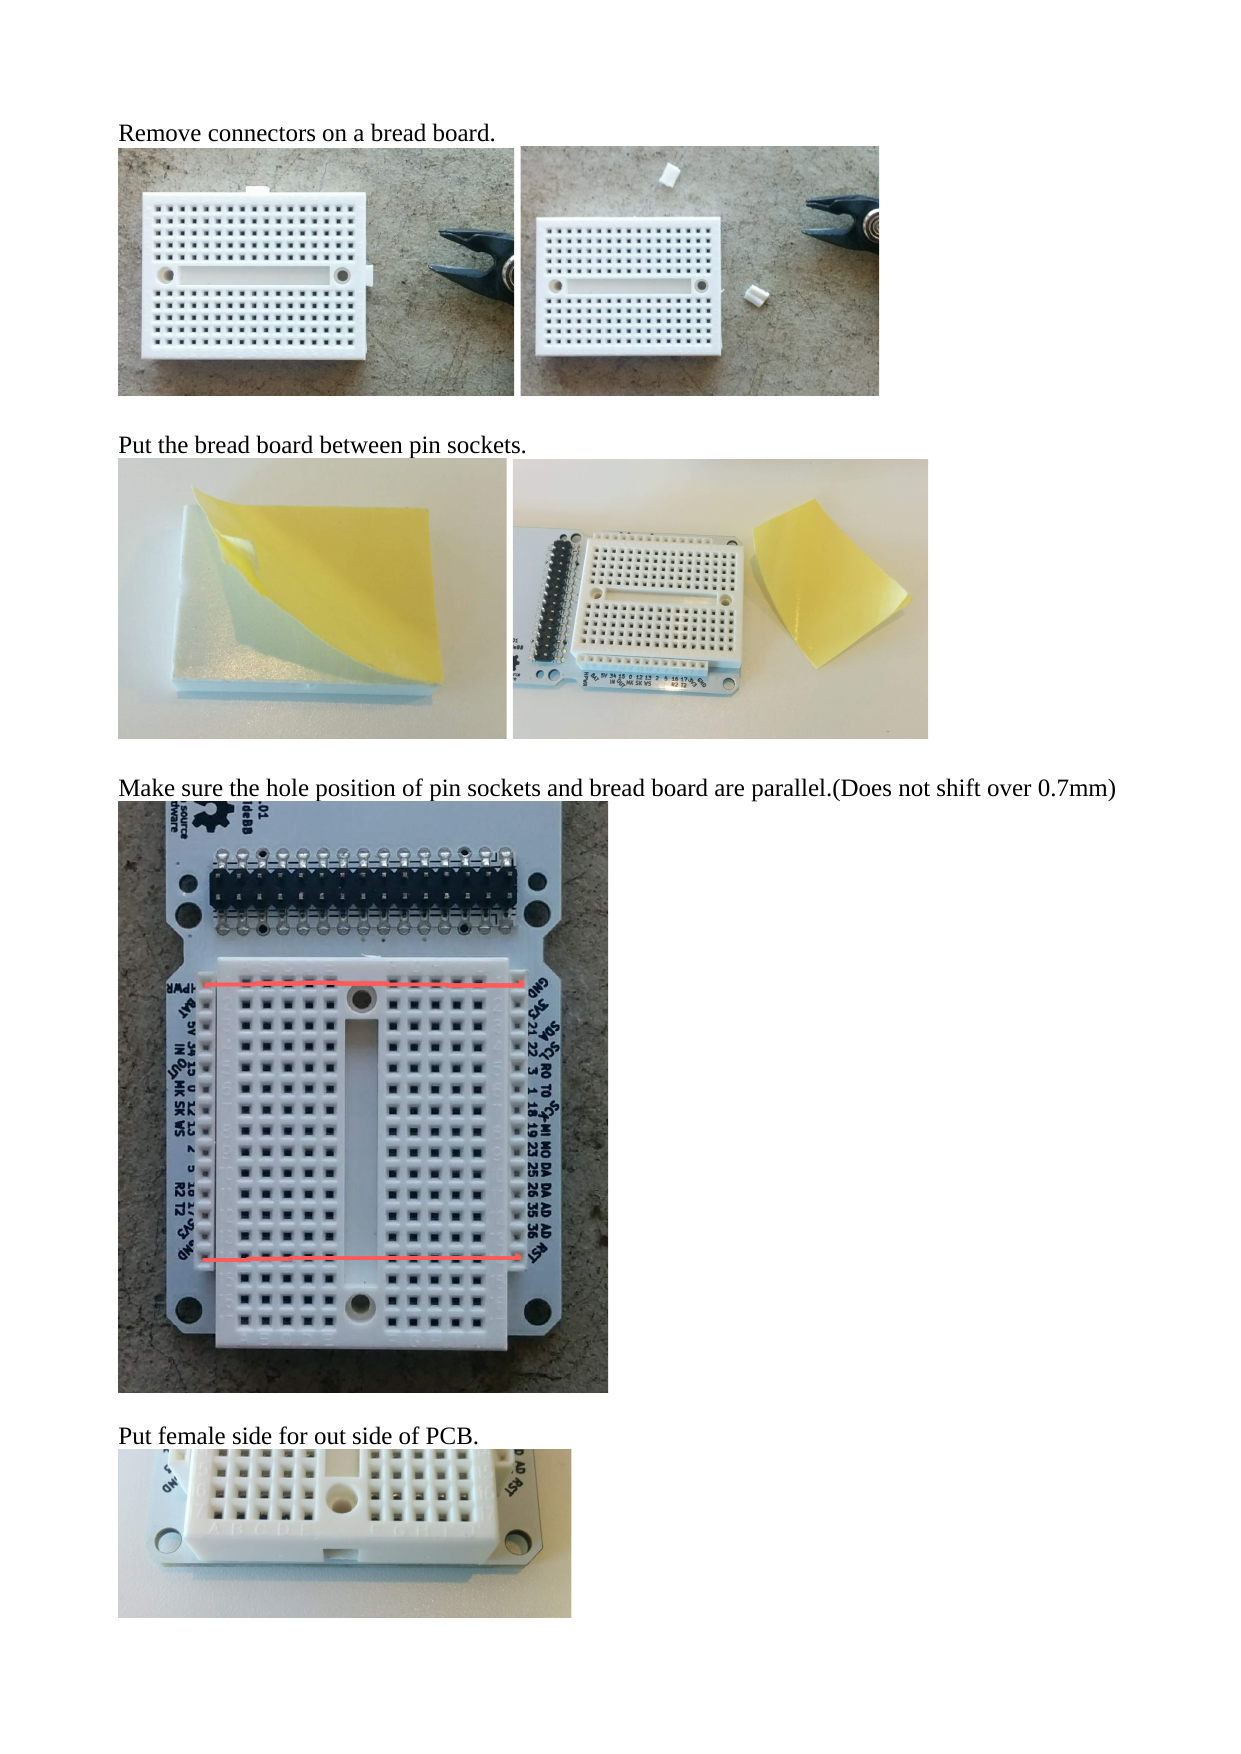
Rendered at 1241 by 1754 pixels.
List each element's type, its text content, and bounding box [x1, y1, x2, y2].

picture [520, 146, 880, 396]
picture [512, 459, 929, 739]
text Make sure the hole position of pin sockets and bread board are parallel.(Does not shift over 0.7mm) [118, 773, 1122, 801]
picture [118, 1449, 572, 1618]
text Put the bread board between pin sockets. [118, 430, 1122, 458]
text Remove connectors on a bread board. [118, 118, 1122, 147]
picture [118, 148, 515, 396]
picture [118, 801, 609, 1393]
text Put female side for out side of PCB. [118, 1421, 1122, 1450]
picture [118, 458, 507, 739]
